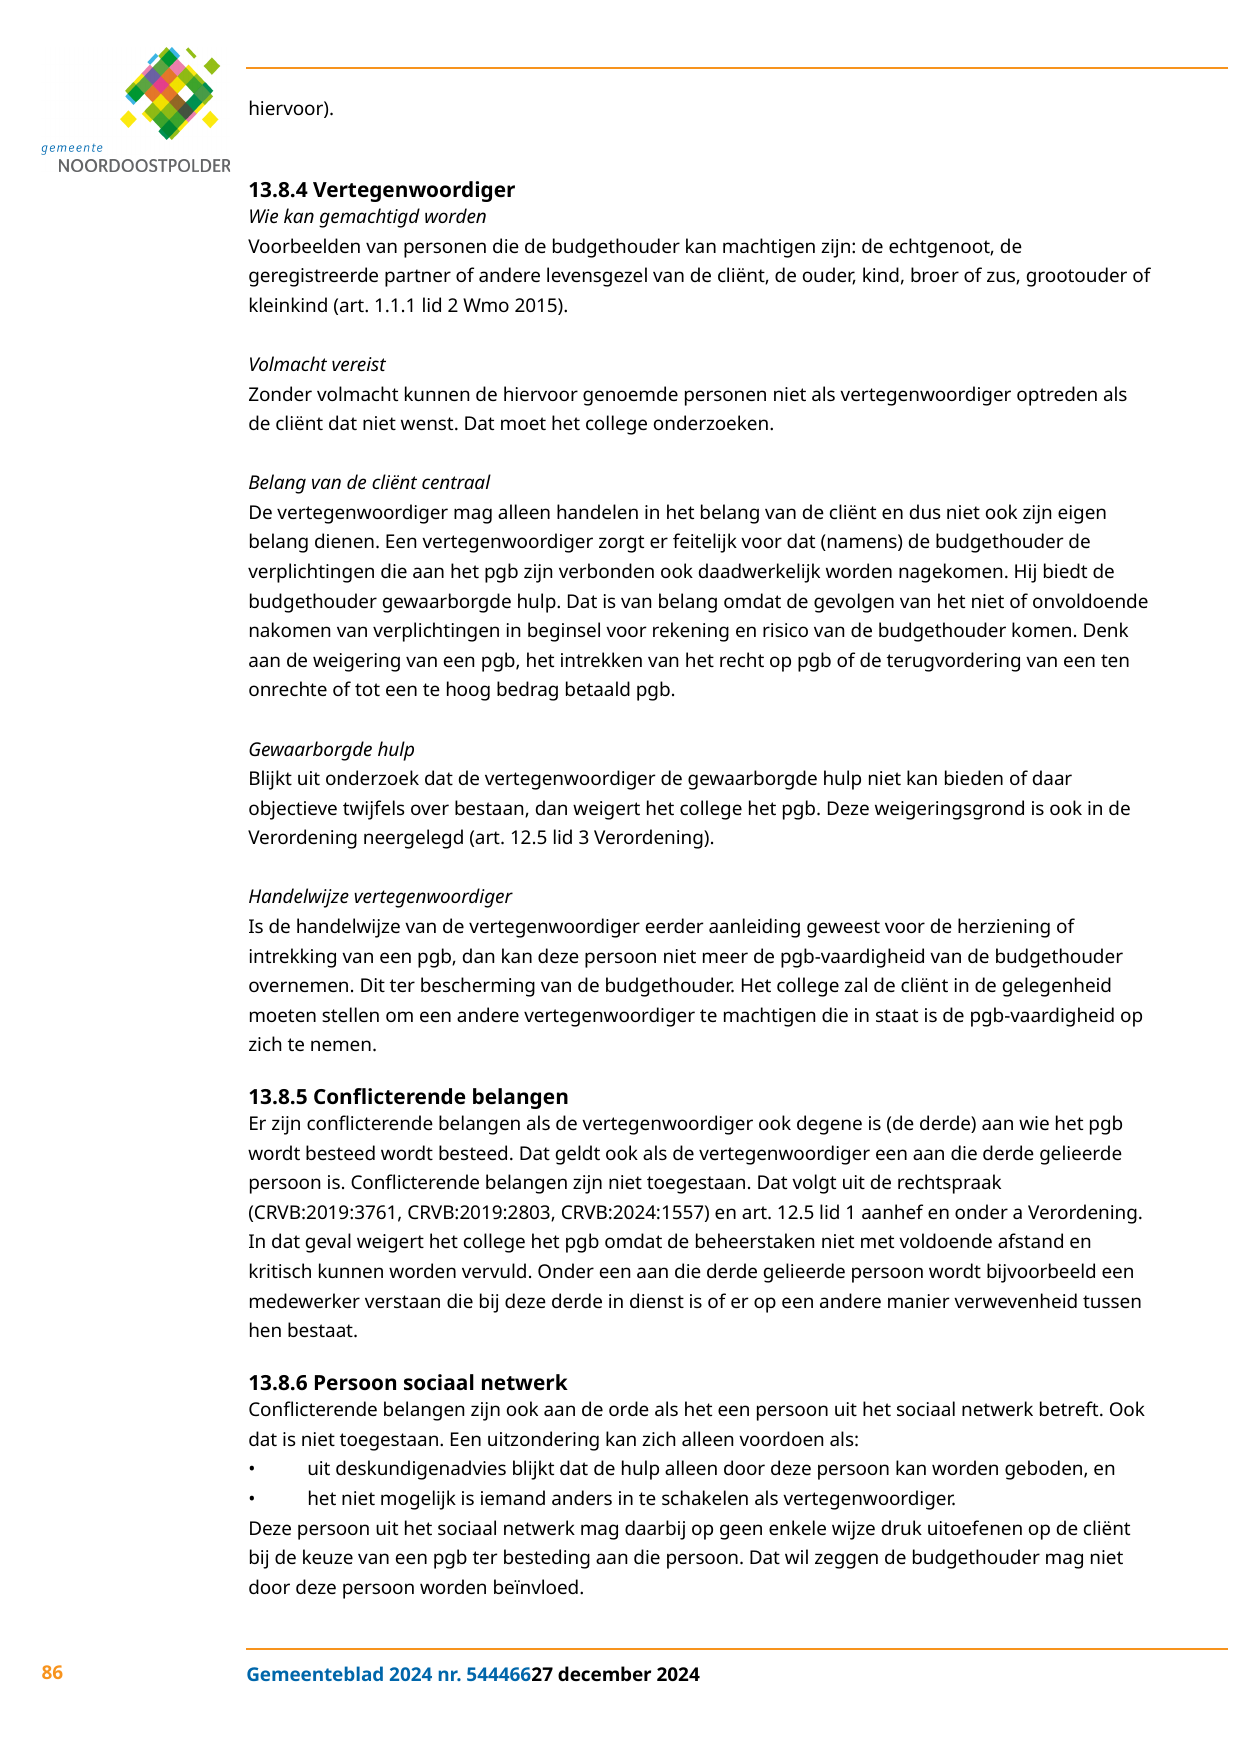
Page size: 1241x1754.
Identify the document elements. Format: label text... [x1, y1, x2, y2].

text Blijkt uit onderzoek dat de vertegenwoordiger de gewaarborgde hulp niet kan bieden of daar objectieve twijfels over bestaan, dan weigert het college het pgb. Deze weigeringsgrond is ook in de Verordening neergelegd (art. 12.5 lid 3 Verordening). [248, 765, 1152, 850]
text Belang van de cliënt centraal [248, 469, 1152, 495]
text Handelwijze vertegenwoordiger [248, 884, 1152, 909]
text De vertegenwoordiger mag alleen handelen in het belang van de cliënt en dus niet ook zijn eigen belang dienen. Een vertegenwoordiger zorgt er feitelijk voor dat (namens) de budgethouder de verplichtingen die aan het pgb zijn verbonden ook daadwerkelijk worden nagekomen. Hij biedt de budgethouder gewaarborgde hulp. Dat is van belang omdat de gevolgen van het niet of onvoldoende nakomen van verplichtingen in beginsel voor rekening en risico van de budgethouder komen. Denk aan de weigering van een pgb, het intrekken van het recht op pgb of de terugvordering van een ten onrechte of tot een te hoog bedrag betaald pgb. [248, 499, 1152, 702]
text 13.8.6 Persoon sociaal netwerk [248, 1368, 1152, 1396]
text Conflicterende belangen zijn ook aan de orde als het een persoon uit het sociaal netwerk betreft. Ook dat is niet toegestaan. Een uitzondering kan zich alleen voordoen als: [248, 1396, 1152, 1452]
text Er zijn conflicterende belangen als de vertegenwoordiger ook degene is (de derde) aan wie het pgb wordt besteed wordt besteed. Dat geldt ook als de vertegenwoordiger een aan die derde gelieerde persoon is. Conflicterende belangen zijn niet toegestaan. Dat volgt uit de rechtspraak (CRVB:2019:3761, CRVB:2019:2803, CRVB:2024:1557) en art. 12.5 lid 1 aanhef en onder a Verordening. In dat geval weigert het college het pgb omdat de beheerstaken niet met voldoende afstand en kritisch kunnen worden vervuld. Onder een aan die derde gelieerde persoon wordt bijvoorbeeld een medewerker verstaan die bij deze derde in dienst is of er op een andere manier verwevenheid tussen hen bestaat. [248, 1110, 1152, 1343]
text 13.8.4 Vertegenwoordiger [248, 175, 1152, 203]
text 13.8.5 Conflicterende belangen [248, 1082, 1152, 1110]
picture [41, 47, 231, 172]
text hiervoor). [248, 95, 1152, 121]
text Wie kan gemachtigd worden [248, 203, 1152, 229]
text Gewaarborgde hulp [248, 736, 1152, 761]
text Zonder volmacht kunnen de hiervoor genoemde personen niet als vertegenwoordiger optreden als de cliënt dat niet wenst. Dat moet het college onderzoeken. [248, 381, 1152, 436]
text Voorbeelden van personen die de budgethouder kan machtigen zijn: de echtgenoot, de geregistreerde partner of andere levensgezel van de cliënt, de ouder, kind, broer of zus, grootouder of kleinkind (art. 1.1.1 lid 2 Wmo 2015). [248, 233, 1152, 318]
list uit deskundigenadvies blijkt dat de hulp alleen door deze persoon kan worden geboden, en [248, 1456, 1152, 1481]
list het niet mogelijk is iemand anders in te schakelen als vertegenwoordiger. [248, 1485, 1152, 1511]
text Deze persoon uit het sociaal netwerk mag daarbij op geen enkele wijze druk uitoefenen op de cliënt bij de keuze van een pgb ter besteding aan die persoon. Dat wil zeggen de budgethouder mag niet door deze persoon worden beïnvloed. [248, 1515, 1152, 1599]
text Volmacht vereist [248, 351, 1152, 377]
text Is de handelwijze van de vertegenwoordiger eerder aanleiding geweest voor de herziening of intrekking van een pgb, dan kan deze persoon niet meer de pgb-vaardigheid van de budgethouder overnemen. Dit ter bescherming van de budgethouder. Het college zal de cliënt in de gelegenheid moeten stellen om een andere vertegenwoordiger te machtigen die in staat is de pgb-vaardigheid op zich te nemen. [248, 913, 1152, 1057]
